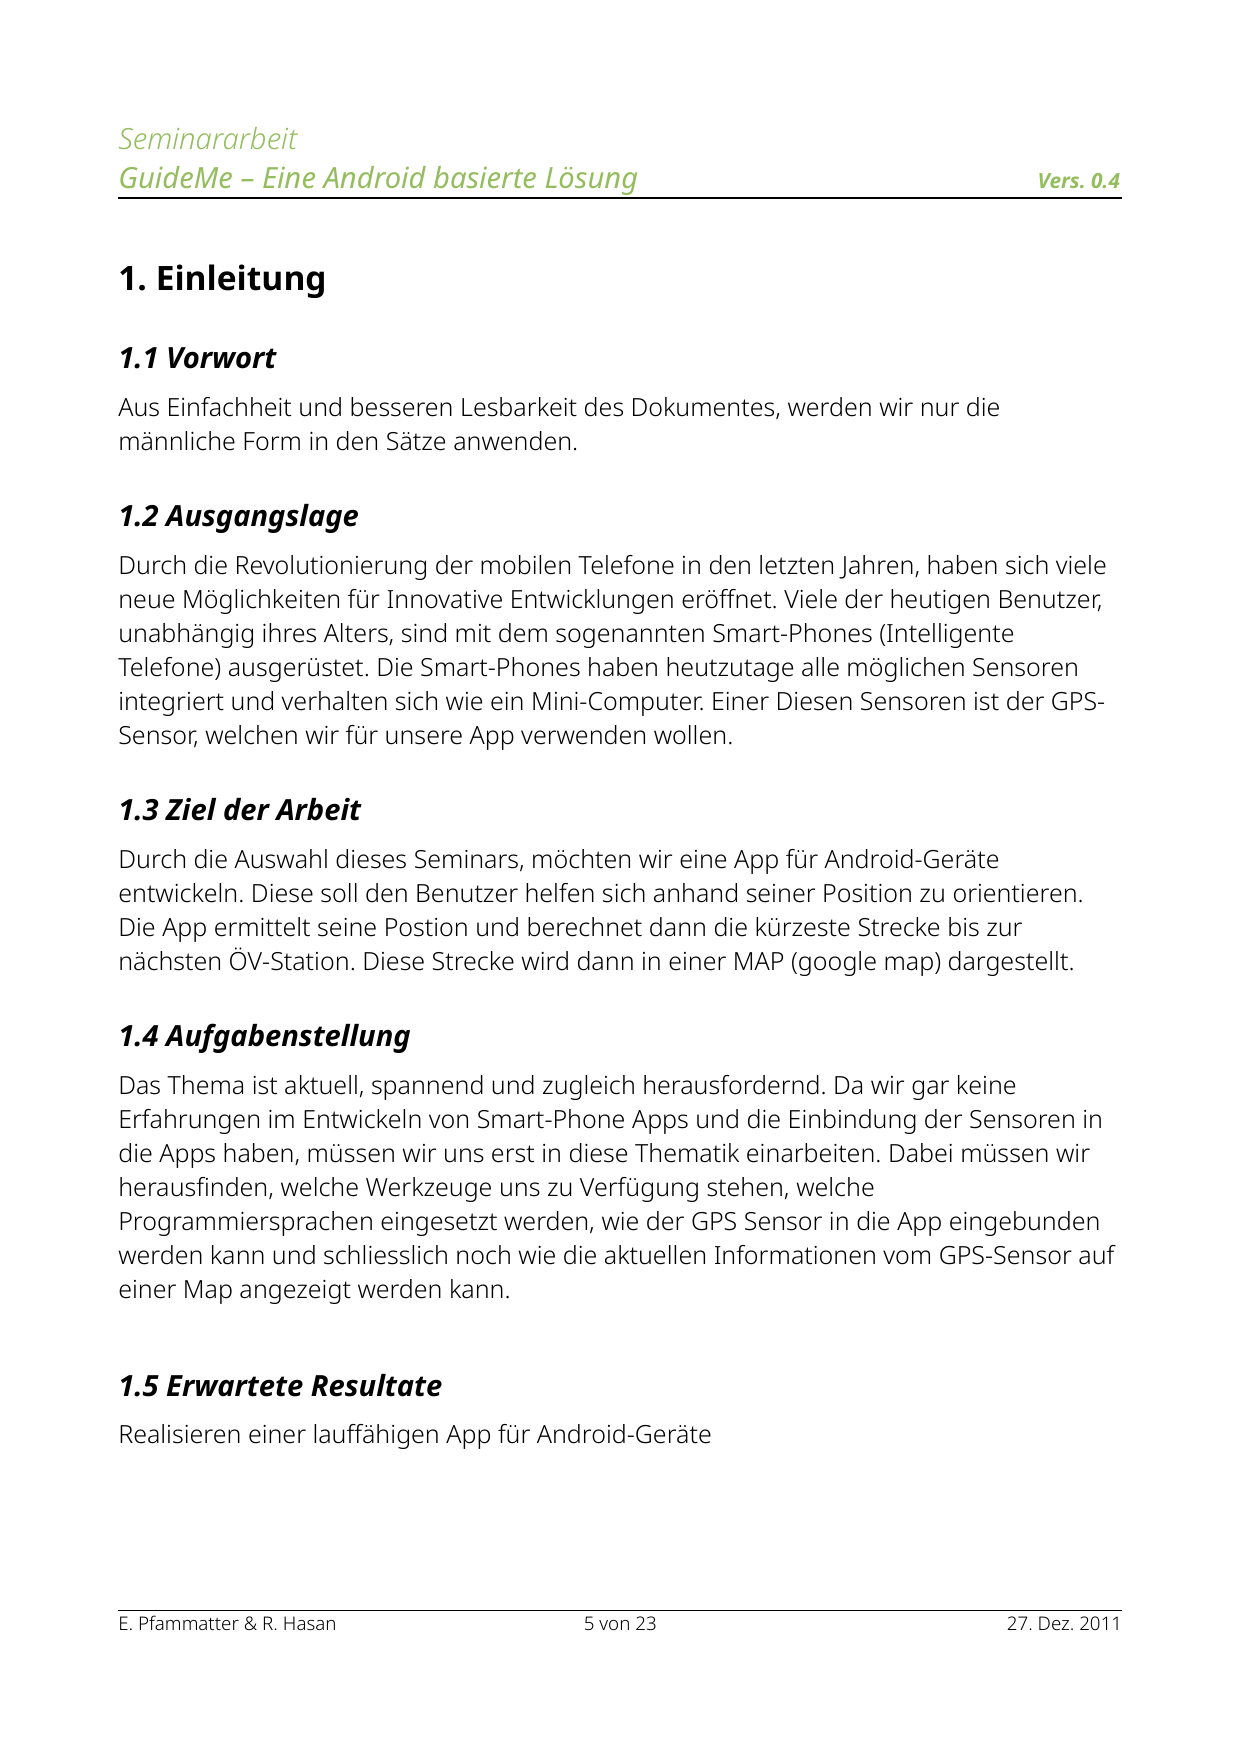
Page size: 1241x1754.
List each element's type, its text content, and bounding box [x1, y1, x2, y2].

text Durch die Revolutionierung der mobilen Telefone in den letzten Jahren, haben sich viele neue Möglichkeiten für Innovative Entwicklungen eröffnet. Viele der heutigen Benutzer, unabhängig ihres Alters, sind mit dem sogenannten Smart-Phones (Intelligente Telefone) ausgerüstet. Die Smart-Phones haben heutzutage alle möglichen Sensoren integriert und verhalten sich wie ein Mini-Computer. Einer Diesen Sensoren ist der GPS-Sensor, welchen wir für unsere App verwenden wollen. [118, 547, 1122, 752]
subtitle 1.2 Ausgangslage [118, 495, 1122, 535]
subtitle 1.5 Erwartete Resultate [118, 1365, 1122, 1404]
subtitle 1.4 Aufgabenstellung [118, 1015, 1122, 1055]
text Das Thema ist aktuell, spannend und zugleich herausfordernd. Da wir gar keine Erfahrungen im Entwickeln von Smart-Phone Apps und die Einbindung der Sensoren in die Apps haben, müssen wir uns erst in diese Thematik einarbeiten. Dabei müssen wir herausfinden, welche Werkzeuge uns zu Verfügung stehen, welche Programmiersprachen eingesetzt werden, wie der GPS Sensor in die App eingebunden werden kann und schliesslich noch wie die aktuellen Informationen vom GPS-Sensor auf einer Map angezeigt werden kann. [118, 1067, 1122, 1306]
subtitle 1.3 Ziel der Arbeit [118, 789, 1122, 829]
text Realisieren einer lauffähigen App für Android-Geräte [118, 1417, 1122, 1451]
subtitle 1.1 Vorwort [118, 337, 1122, 377]
text Durch die Auswahl dieses Seminars, möchten wir eine App für Android-Geräte entwickeln. Diese soll den Benutzer helfen sich anhand seiner Position zu orientieren. Die App ermittelt seine Postion und berechnet dann die kürzeste Strecke bis zur nächsten ÖV-Station. Diese Strecke wird dann in einer MAP (google map) dargestellt. [118, 841, 1122, 978]
text Aus Einfachheit und besseren Lesbarkeit des Dokumentes, werden wir nur die männliche Form in den Sätze anwenden. [118, 389, 1122, 458]
subtitle 1. Einleitung [118, 254, 1122, 300]
